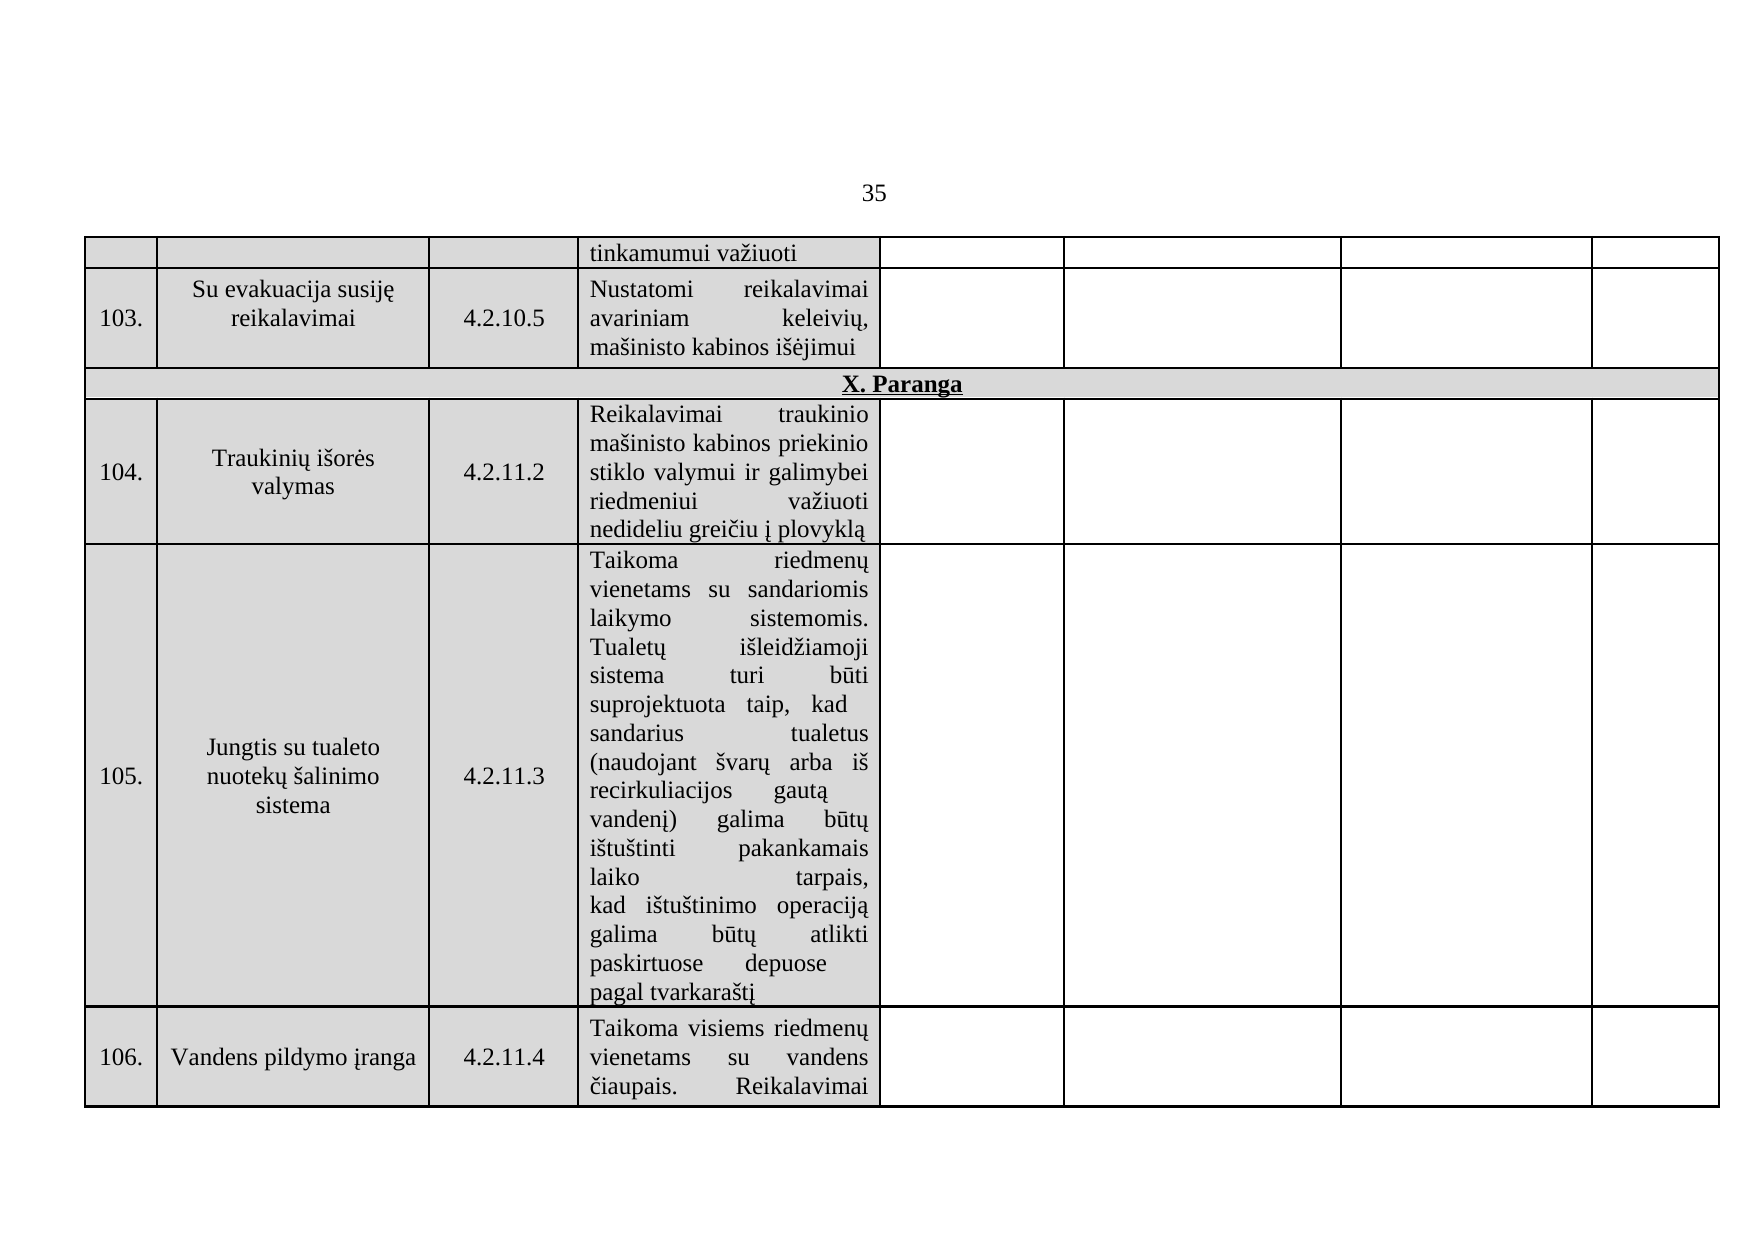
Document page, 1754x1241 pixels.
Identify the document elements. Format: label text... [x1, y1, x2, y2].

table_cell [430, 238, 577, 267]
table_cell [881, 400, 1063, 543]
table_cell [158, 238, 428, 267]
table_cell [881, 238, 1063, 267]
table_cell [1065, 400, 1340, 543]
table_cell [1593, 238, 1718, 267]
table_cell 4.2.11.3 [430, 545, 577, 1005]
table_cell [1065, 545, 1340, 1005]
table_cell Su evakuacija susiję reikalavimai [158, 269, 428, 367]
table_cell Taikoma riedmenų vienetams su sandariomis laikymo sistemomis. Tualetų išleidžiamoji sistema turi būti suprojektuota taip, kad sandarius tualetus (naudojant švarų arba iš recirkuliacijos gautą vandenį) galima būtų ištuštinti pakankamais laiko tarpais, kad ištuštinimo operaciją galima būtų atlikti paskirtuose depuose pagal tvarkaraštį [579, 545, 879, 1005]
table_cell [1065, 238, 1340, 267]
table_cell Taikoma visiems riedmenų vienetams su vandens čiaupais. Reikalavimai [579, 1008, 879, 1105]
table_cell [1593, 545, 1718, 1005]
table_cell [86, 238, 156, 267]
table_cell [1593, 269, 1718, 367]
table_cell 104. [86, 400, 156, 543]
table_cell [881, 1008, 1063, 1105]
table_cell 4.2.10.5 [430, 269, 577, 367]
table_cell Reikalavimai traukinio mašinisto kabinos priekinio stiklo valymui ir galimybei riedmeniui važiuoti nedideliu greičiu į plovyklą [579, 400, 879, 543]
table_cell [1065, 1008, 1340, 1105]
table_cell Jungtis su tualeto nuotekų šalinimo sistema [158, 545, 428, 1005]
table_cell Vandens pildymo įranga [158, 1008, 428, 1105]
table_cell [1065, 269, 1340, 367]
table_cell [1342, 545, 1591, 1005]
table_cell [1593, 1008, 1718, 1105]
table_cell Nustatomi reikalavimai avariniam keleivių, mašinisto kabinos išėjimui [579, 269, 879, 367]
table_cell [1342, 238, 1591, 267]
table_cell [881, 269, 1063, 367]
table_cell [1593, 400, 1718, 543]
table_cell [1342, 400, 1591, 543]
table_cell Traukinių išorės valymas [158, 400, 428, 543]
table_cell 4.2.11.4 [430, 1008, 577, 1105]
table_cell [1342, 269, 1591, 367]
table_cell [1342, 1008, 1591, 1105]
table_cell 106. [86, 1008, 156, 1105]
table_cell 103. [86, 269, 156, 367]
table_cell 105. [86, 545, 156, 1005]
table_cell 4.2.11.2 [430, 400, 577, 543]
table_cell [881, 545, 1063, 1005]
table_cell tinkamumui važiuoti [579, 238, 879, 267]
table_cell X. Paranga [86, 369, 1718, 397]
